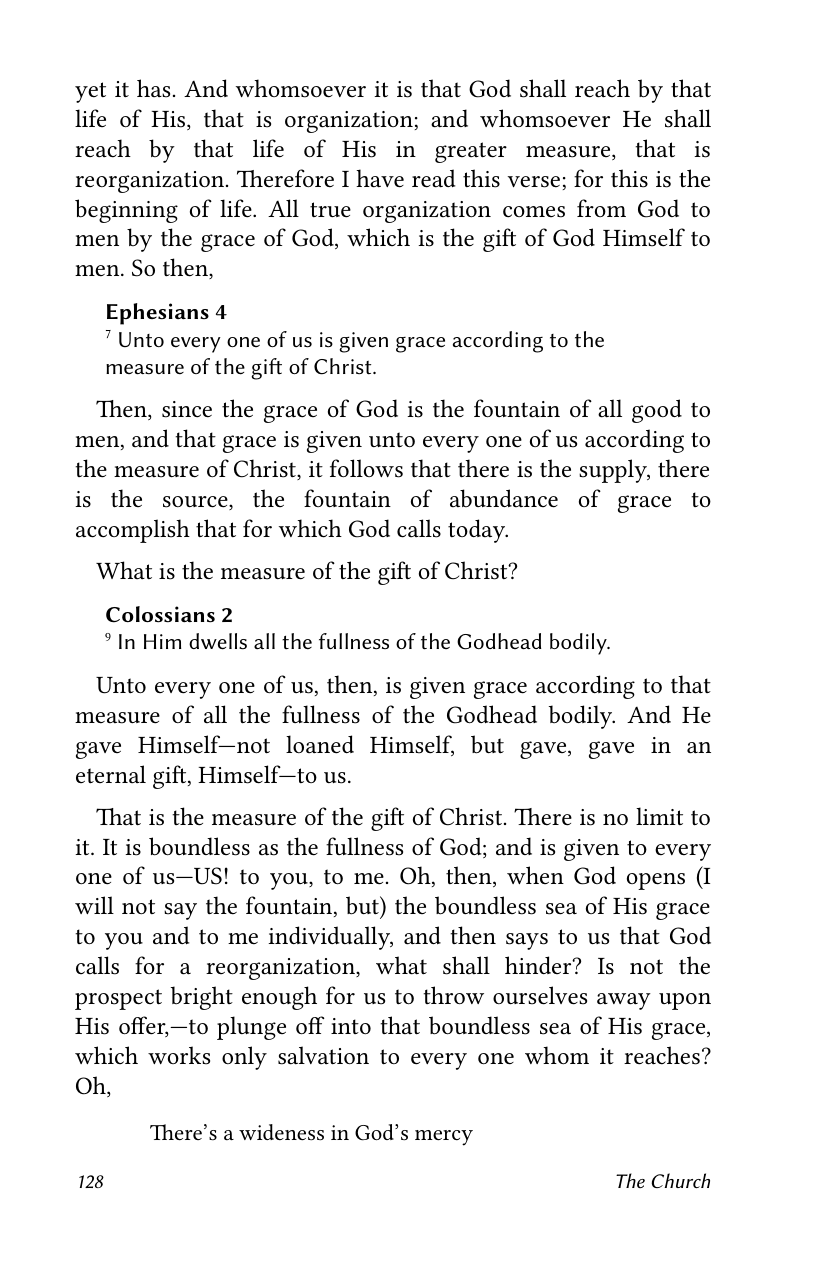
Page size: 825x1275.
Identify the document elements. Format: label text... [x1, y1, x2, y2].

text yet it has. And whomsoever it is that God shall reach by that life of His, that is organization; and whomsoever He shall reach by that life of His in greater measure, that is reorganization. Therefore I have read this verse; for this is the beginning of life. All true organization comes from God to men by the grace of God, which is the gift of God Himself to men. So then, [75, 75, 712, 283]
text 9 In Him dwells all the fullness of the Godhead bodily. [105, 629, 682, 655]
text What is the measure of the gift of Christ? [75, 557, 712, 585]
text Then, since the grace of God is the fountain of all good to men, and that grace is given unto every one of us according to the measure of Christ, it follows that there is the supply, there is the source, the fountain of abundance of grace to accomplish that for which God calls today. [75, 395, 712, 543]
text There’s a wideness in God’s mercy [150, 1119, 712, 1146]
text Colossians 2 [105, 602, 712, 628]
text Unto every one of us, then, is given grace according to that measure of all the fullness of the Godhead bodily. And He gave Himself—not loaned Himself, but gave, gave in an eternal gift, Himself—to us. [75, 671, 712, 789]
text 7 Unto every one of us is given grace according to the measure of the gift of Christ. [105, 327, 682, 380]
text Ephesians 4 [105, 299, 712, 325]
text That is the measure of the gift of Christ. There is no limit to it. It is boundless as the fullness of God; and is given to every one of us—US! to you, to me. Oh, then, when God opens (I will not say the fountain, but) the boundless sea of His grace to you and to me individually, and then says to us that God calls for a reorganization, what shall hinder? Is not the prospect bright enough for us to throw ourselves away upon His offer,—to plunge off into that boundless sea of His grace, which works only salvation to every one whom it reaches? Oh, [75, 803, 712, 1100]
